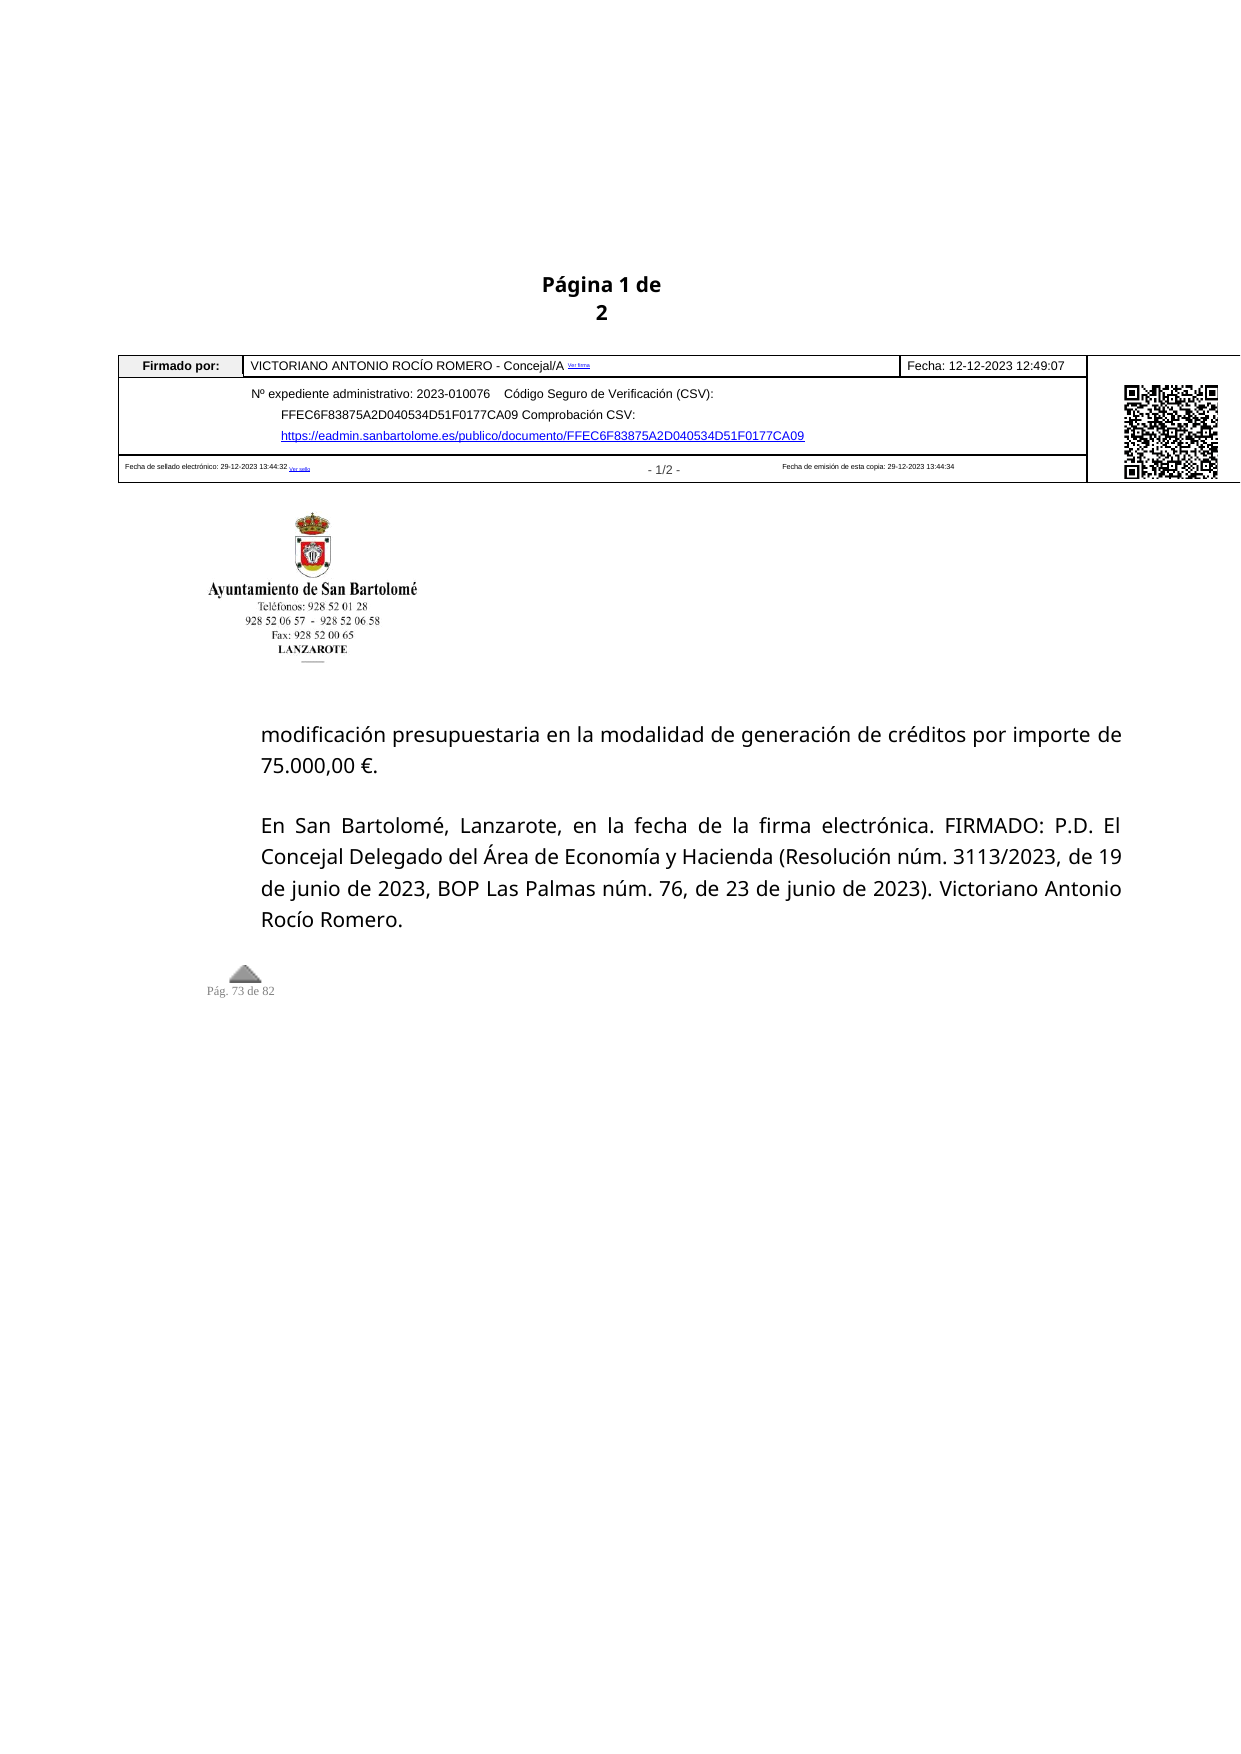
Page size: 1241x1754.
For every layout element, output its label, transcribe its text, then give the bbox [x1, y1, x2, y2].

table_header VICTORIANO ANTONIO ROCÍO ROMERO - Concejal/A Ver firma [244, 356, 899, 376]
table_header [1088, 356, 1240, 482]
table_header Firmado por: [119, 356, 242, 374]
table_cell Fecha de sellado electrónico: 29-12-2023 13:44:32 Ver sello - 1/2 - Fecha de emisión de esta copia: 29-12-2023 13:44:34 [119, 456, 1086, 482]
text En San Bartolomé, Lanzarote, en la fecha de la firma electrónica. FIRMADO: P.D. El Concejal Delegado del Área de Economía y Hacienda (Resolución núm. 3113/2023, de 19 de junio de 2023, BOP Las Palmas núm. 76, de 23 de junio de 2023). Victoriano Antonio Rocío Romero. [261, 811, 1122, 933]
table_cell Nº expediente administrativo: 2023-010076 Código Seguro de Verificación (CSV): FFEC6F83875A2D040534D51F0177CA09 Comprobación CSV: https://eadmin.sanbartolome.es/publico/documento/FFEC6F83875A2D040534D51F0177CA09 [119, 378, 1086, 454]
table_header Fecha: 12-12-2023 12:49:07 [901, 356, 1086, 376]
text Página 1 de 2 [536, 270, 667, 327]
text Pág. 73 de 82 [207, 983, 1122, 998]
text modificación presupuestaria en la modalidad de generación de créditos por importe de 75.000,00 €. [261, 720, 1122, 779]
